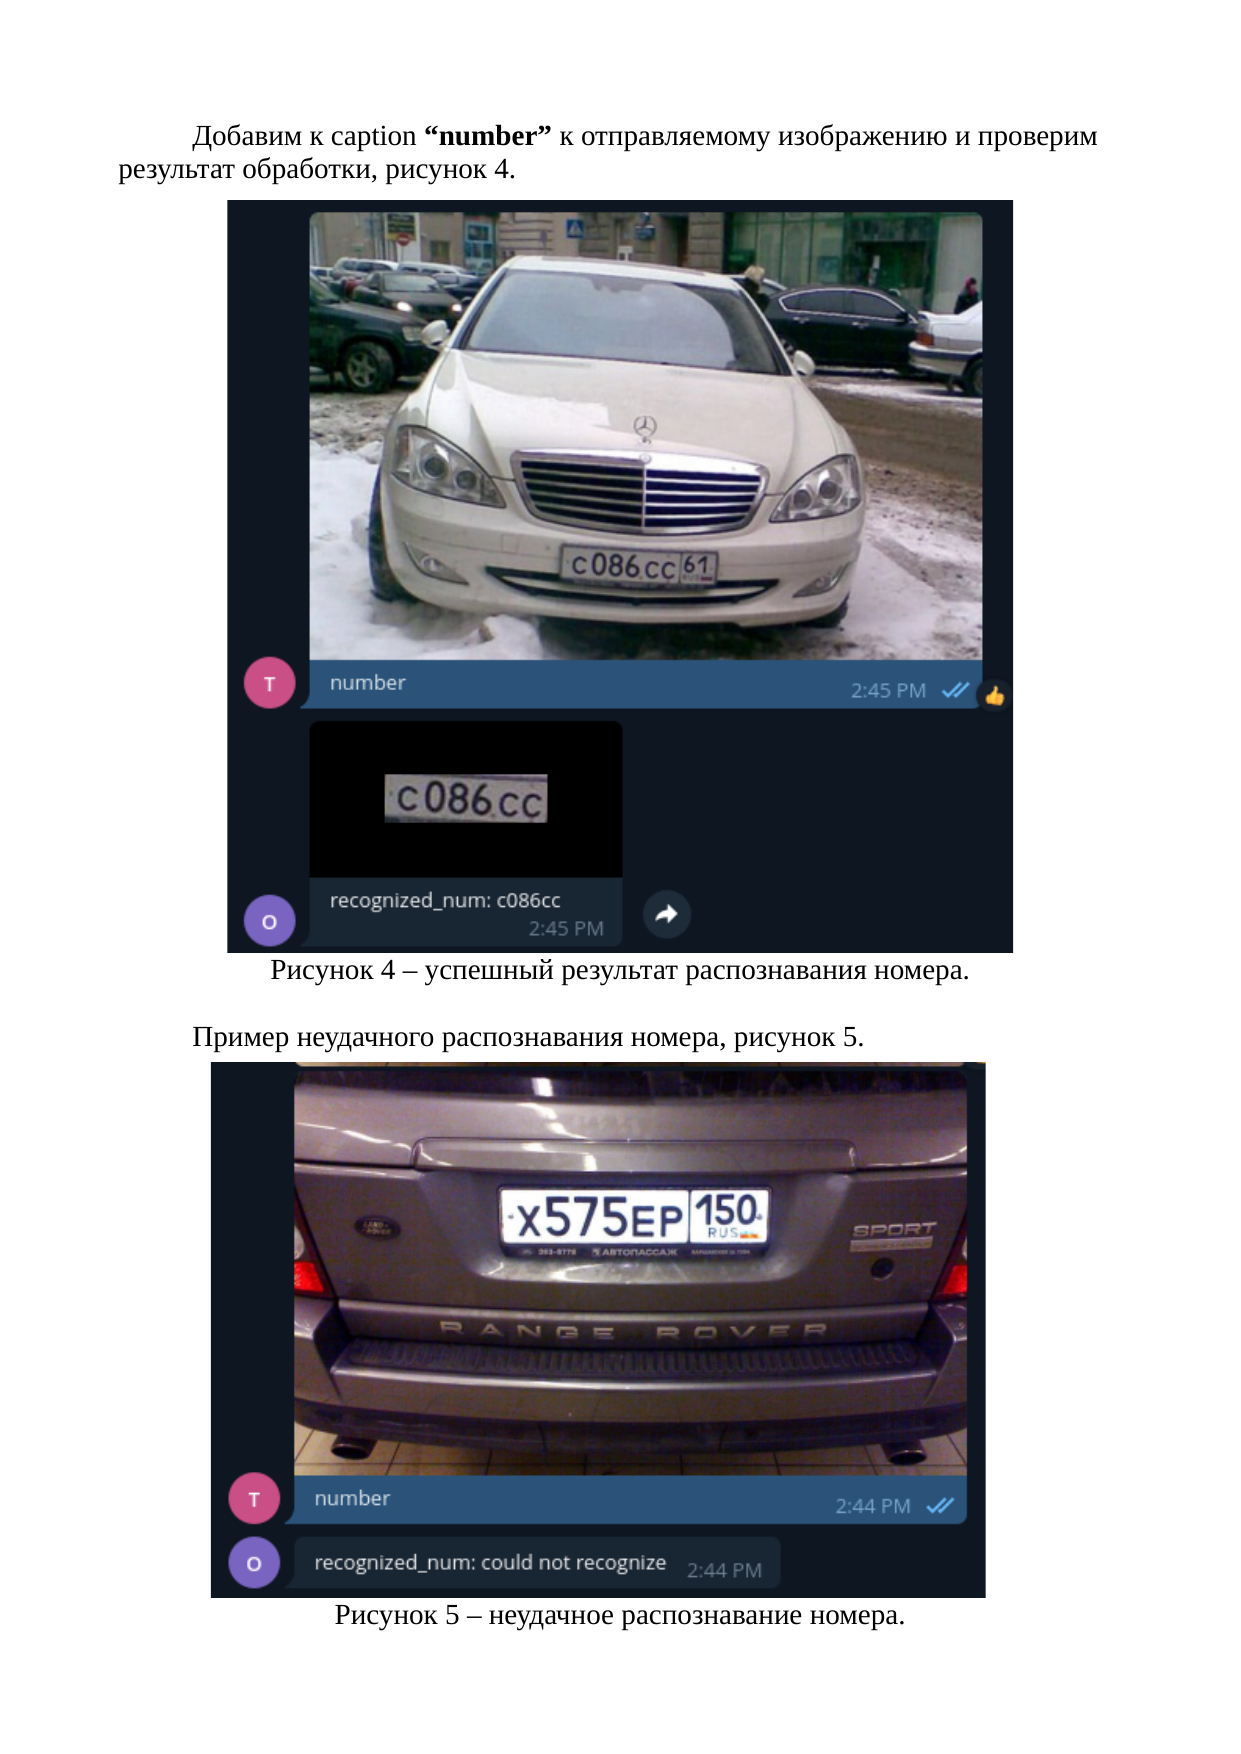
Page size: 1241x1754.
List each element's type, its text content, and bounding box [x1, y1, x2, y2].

text Рисунок 5 – неудачное распознавание номера. [118, 1053, 1122, 1631]
picture [210, 1062, 986, 1598]
text Рисунок 4 – успешный результат распознавания номера. [118, 185, 1122, 986]
text Добавим к caption “number” к отправляемому изображению и проверим результат обработки, рисунок 4. [118, 118, 1122, 185]
text Пример неудачного распознавания номера, рисунок 5. [118, 1019, 1122, 1053]
picture [227, 200, 1014, 953]
